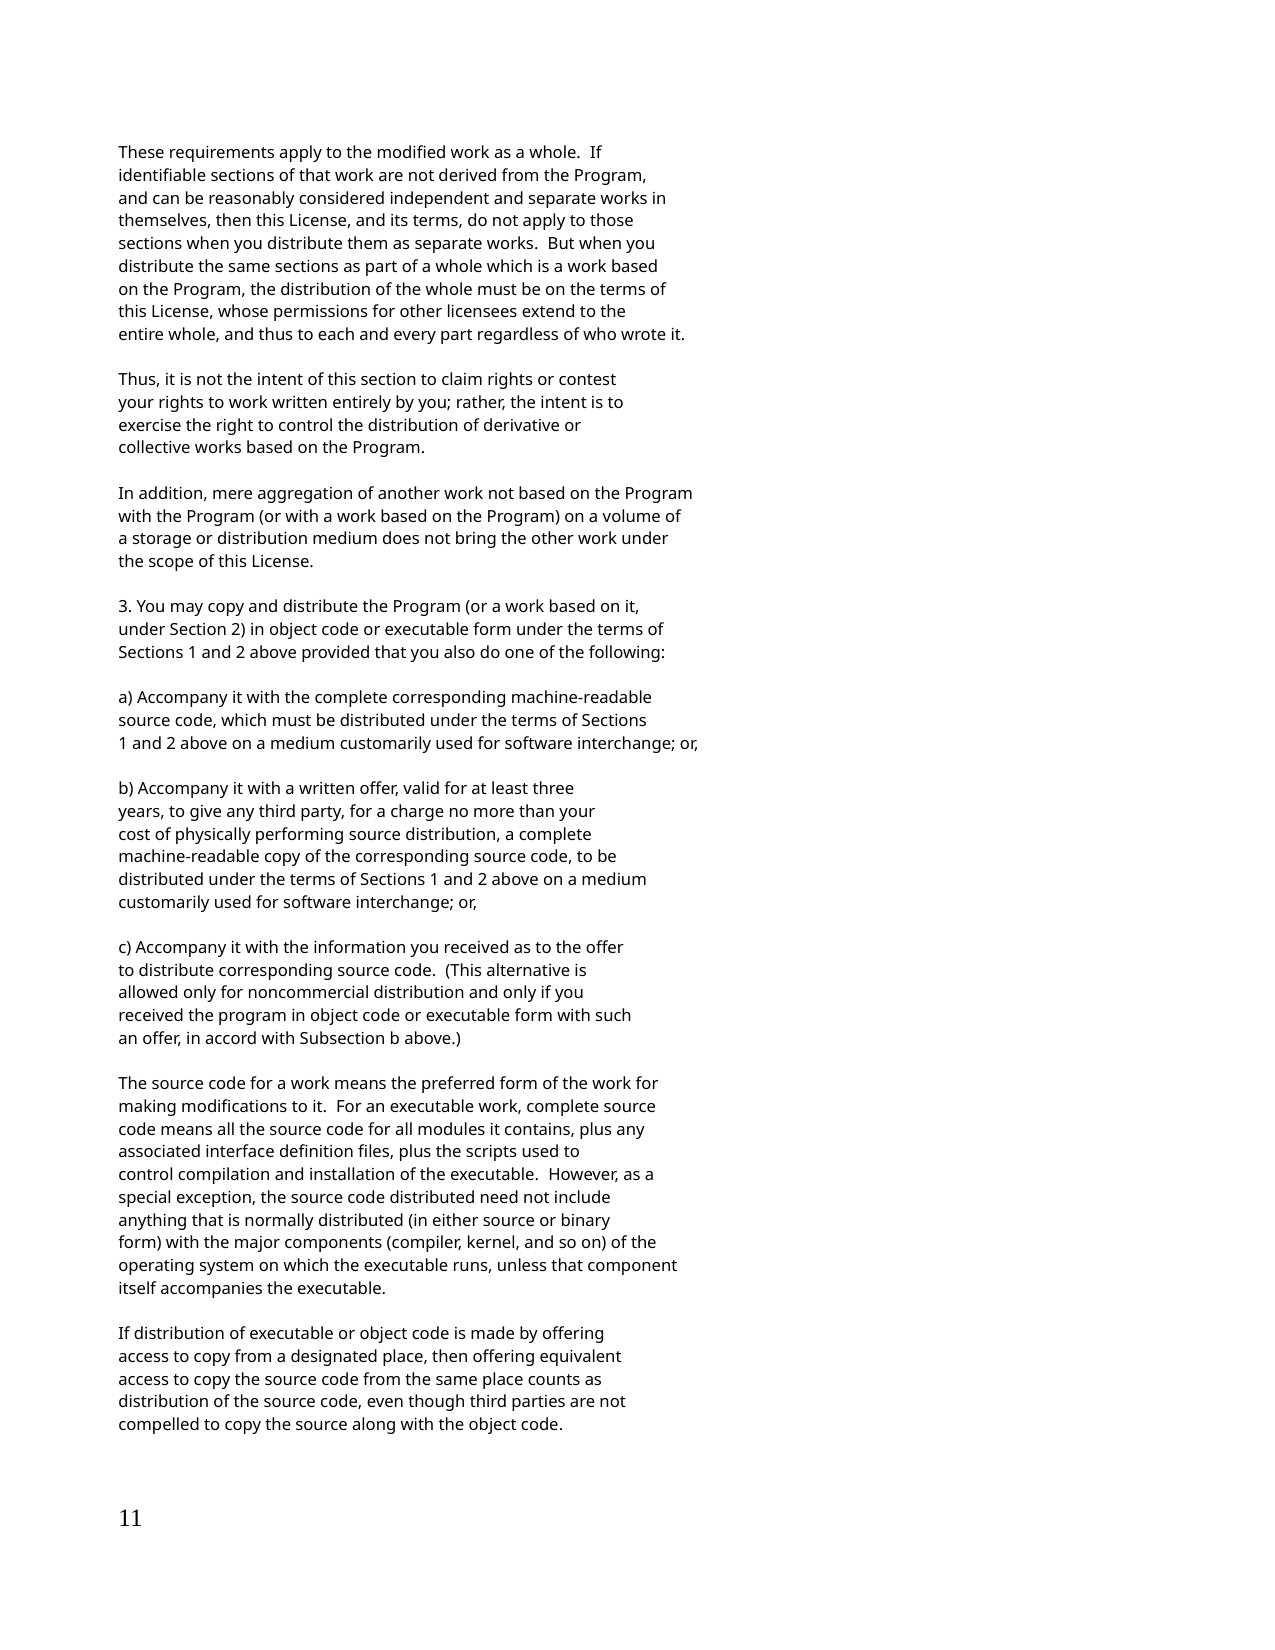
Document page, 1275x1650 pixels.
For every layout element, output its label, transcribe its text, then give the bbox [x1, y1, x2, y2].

text received the program in object code or executable form with such [118, 1004, 1157, 1026]
text distribute the same sections as part of a whole which is a work based [118, 254, 1157, 277]
text The source code for a work means the preferred form of the work for [118, 1072, 1157, 1094]
text to distribute corresponding source code. (This alternative is [118, 958, 1157, 981]
text customarily used for software interchange; or, [118, 890, 1157, 913]
text 1 and 2 above on a medium customarily used for software interchange; or, [118, 731, 1157, 754]
text distribution of the source code, even though third parties are not [118, 1390, 1157, 1412]
text under Section 2) in object code or executable form under the terms of [118, 618, 1157, 640]
text a storage or distribution medium does not bring the other work under [118, 527, 1157, 549]
text a) Accompany it with the complete corresponding machine-readable [118, 686, 1157, 708]
text with the Program (or with a work based on the Program) on a volume of [118, 504, 1157, 527]
text itself accompanies the executable. [118, 1276, 1157, 1299]
text special exception, the source code distributed need not include [118, 1185, 1157, 1208]
text b) Accompany it with a written offer, valid for at least three [118, 777, 1157, 799]
text anything that is normally distributed (in either source or binary [118, 1208, 1157, 1231]
text making modifications to it. For an executable work, complete source [118, 1094, 1157, 1117]
text access to copy the source code from the same place counts as [118, 1367, 1157, 1390]
text themselves, then this License, and its terms, do not apply to those [118, 209, 1157, 232]
text your rights to work written entirely by you; rather, the intent is to [118, 391, 1157, 413]
text collective works based on the Program. [118, 436, 1157, 459]
text exercise the right to control the distribution of derivative or [118, 413, 1157, 436]
text distributed under the terms of Sections 1 and 2 above on a medium [118, 867, 1157, 890]
text machine-readable copy of the corresponding source code, to be [118, 845, 1157, 867]
text sections when you distribute them as separate works. But when you [118, 232, 1157, 254]
text control compilation and installation of the executable. However, as a [118, 1163, 1157, 1185]
text on the Program, the distribution of the whole must be on the terms of [118, 277, 1157, 300]
text Thus, it is not the intent of this section to claim rights or contest [118, 368, 1157, 391]
text access to copy from a designated place, then offering equivalent [118, 1344, 1157, 1367]
text operating system on which the executable runs, unless that component [118, 1253, 1157, 1276]
text allowed only for noncommercial distribution and only if you [118, 981, 1157, 1004]
text If distribution of executable or object code is made by offering [118, 1322, 1157, 1344]
text an offer, in accord with Subsection b above.) [118, 1026, 1157, 1049]
text associated interface definition files, plus the scripts used to [118, 1140, 1157, 1163]
text and can be reasonably considered independent and separate works in [118, 186, 1157, 209]
text In addition, mere aggregation of another work not based on the Program [118, 481, 1157, 504]
text this License, whose permissions for other licensees extend to the [118, 300, 1157, 322]
text years, to give any third party, for a charge no more than your [118, 799, 1157, 822]
text c) Accompany it with the information you received as to the offer [118, 936, 1157, 958]
text the scope of this License. [118, 549, 1157, 572]
text cost of physically performing source distribution, a complete [118, 822, 1157, 845]
text entire whole, and thus to each and every part regardless of who wrote it. [118, 322, 1157, 345]
text identifiable sections of that work are not derived from the Program, [118, 163, 1157, 186]
text source code, which must be distributed under the terms of Sections [118, 708, 1157, 731]
text compelled to copy the source along with the object code. [118, 1412, 1157, 1435]
text form) with the major components (compiler, kernel, and so on) of the [118, 1231, 1157, 1253]
text These requirements apply to the modified work as a whole. If [118, 141, 1157, 163]
text code means all the source code for all modules it contains, plus any [118, 1117, 1157, 1140]
text 3. You may copy and distribute the Program (or a work based on it, [118, 595, 1157, 618]
text Sections 1 and 2 above provided that you also do one of the following: [118, 640, 1157, 663]
